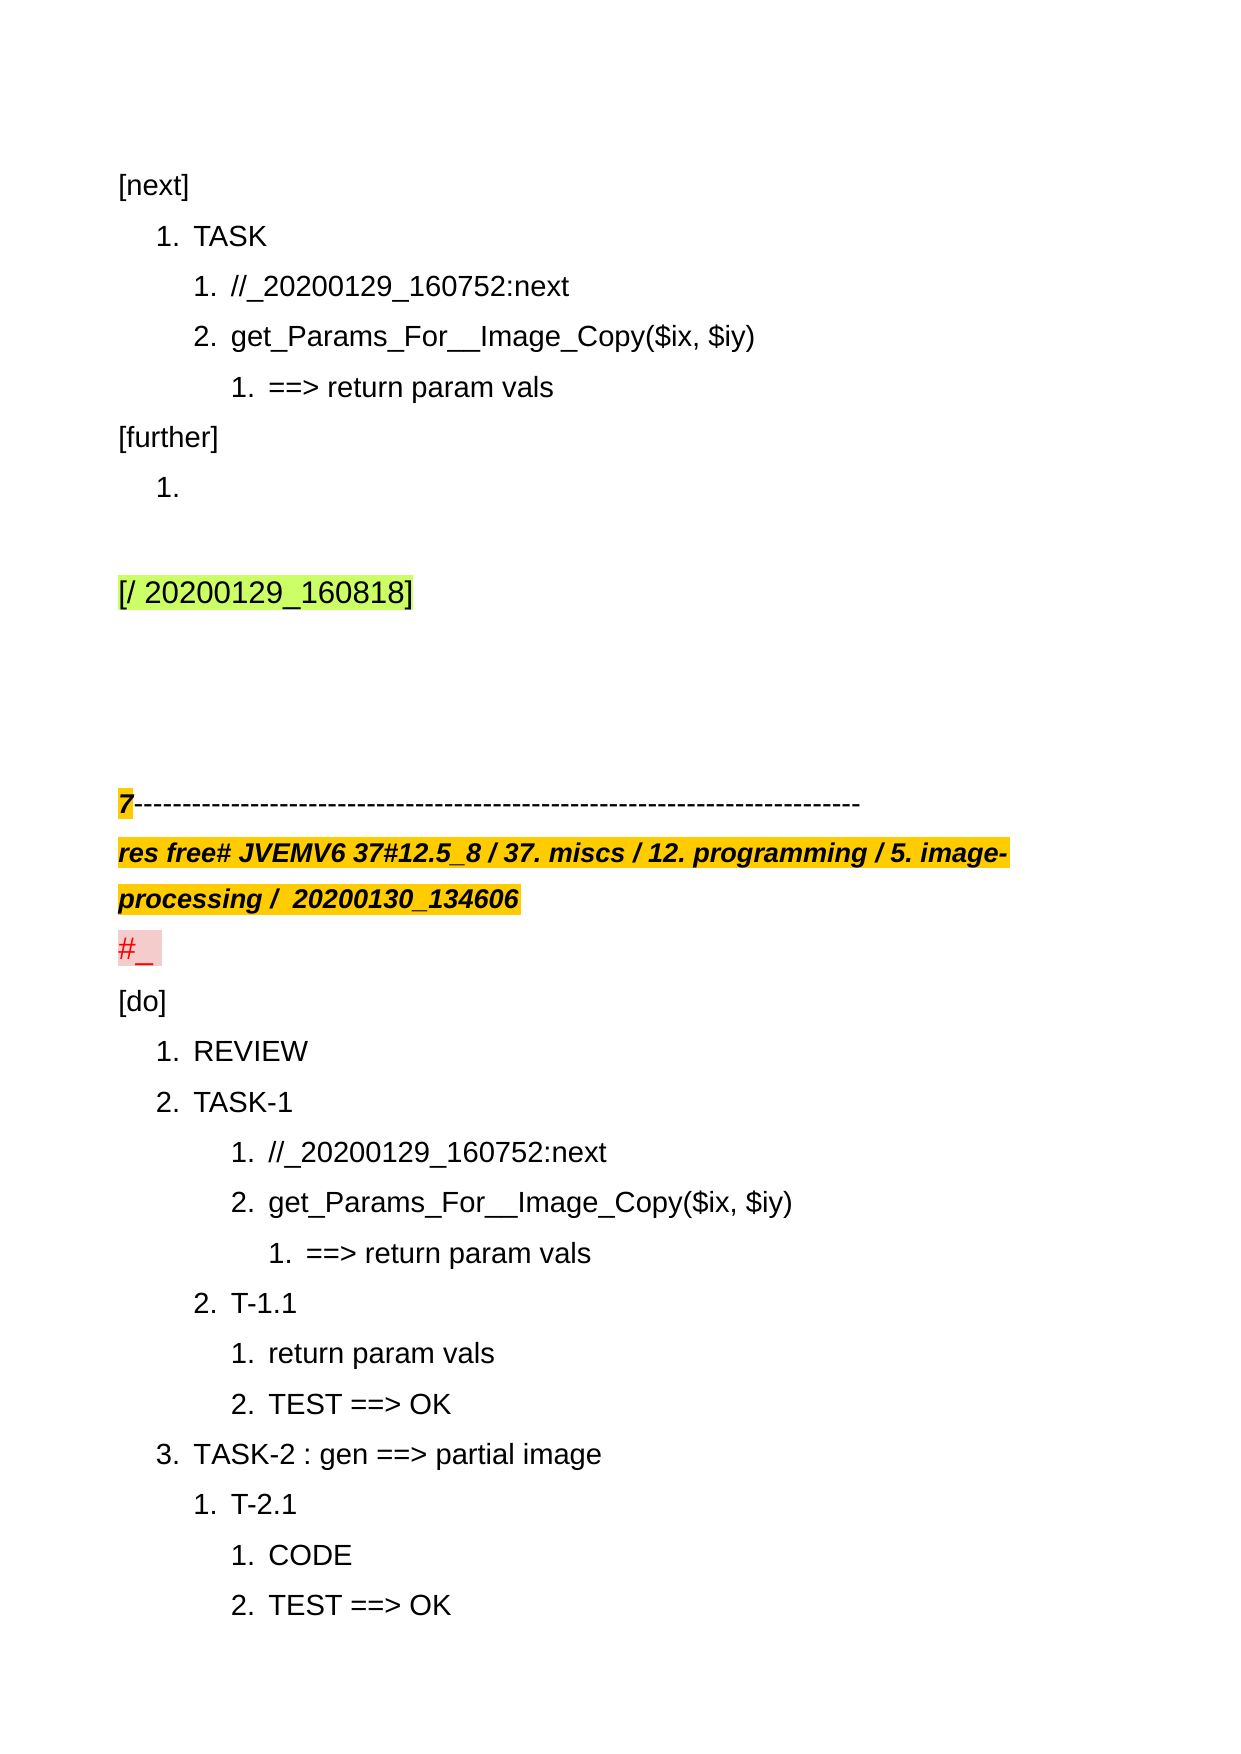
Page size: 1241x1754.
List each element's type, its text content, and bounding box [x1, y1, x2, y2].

text res free# JVEMV6 37#12.5_8 / 37. miscs / 12. programming / 5. image-processing / 20200130_134606 [118, 837, 1122, 915]
list REVIEW [156, 1034, 1122, 1068]
list get_Params_For__Image_Copy($ix, $iy) [193, 319, 1122, 353]
text [do] [118, 984, 1122, 1018]
list return param vals [231, 1336, 1122, 1370]
list TEST ==> OK [231, 1387, 1122, 1420]
list TASK-2 : gen ==> partial image [156, 1437, 1122, 1471]
text 7--------------------------------------------------------------------------- [118, 786, 1122, 820]
list TASK-1 [156, 1085, 1122, 1118]
list TASK [156, 219, 1122, 252]
list T-2.1 [193, 1487, 1122, 1521]
list get_Params_For__Image_Copy($ix, $iy) [231, 1185, 1122, 1219]
list TEST ==> OK [231, 1588, 1122, 1621]
list ==> return param vals [231, 370, 1122, 403]
list //_20200129_160752:next [231, 1135, 1122, 1169]
text [further] [118, 420, 1122, 453]
text #_ [118, 930, 1122, 966]
list CODE [231, 1538, 1122, 1571]
text [/ 20200129_160818] [118, 521, 1122, 610]
list T-1.1 [193, 1286, 1122, 1319]
text [next] [118, 168, 1122, 202]
list //_20200129_160752:next [193, 269, 1122, 303]
list ==> return param vals [268, 1236, 1122, 1269]
